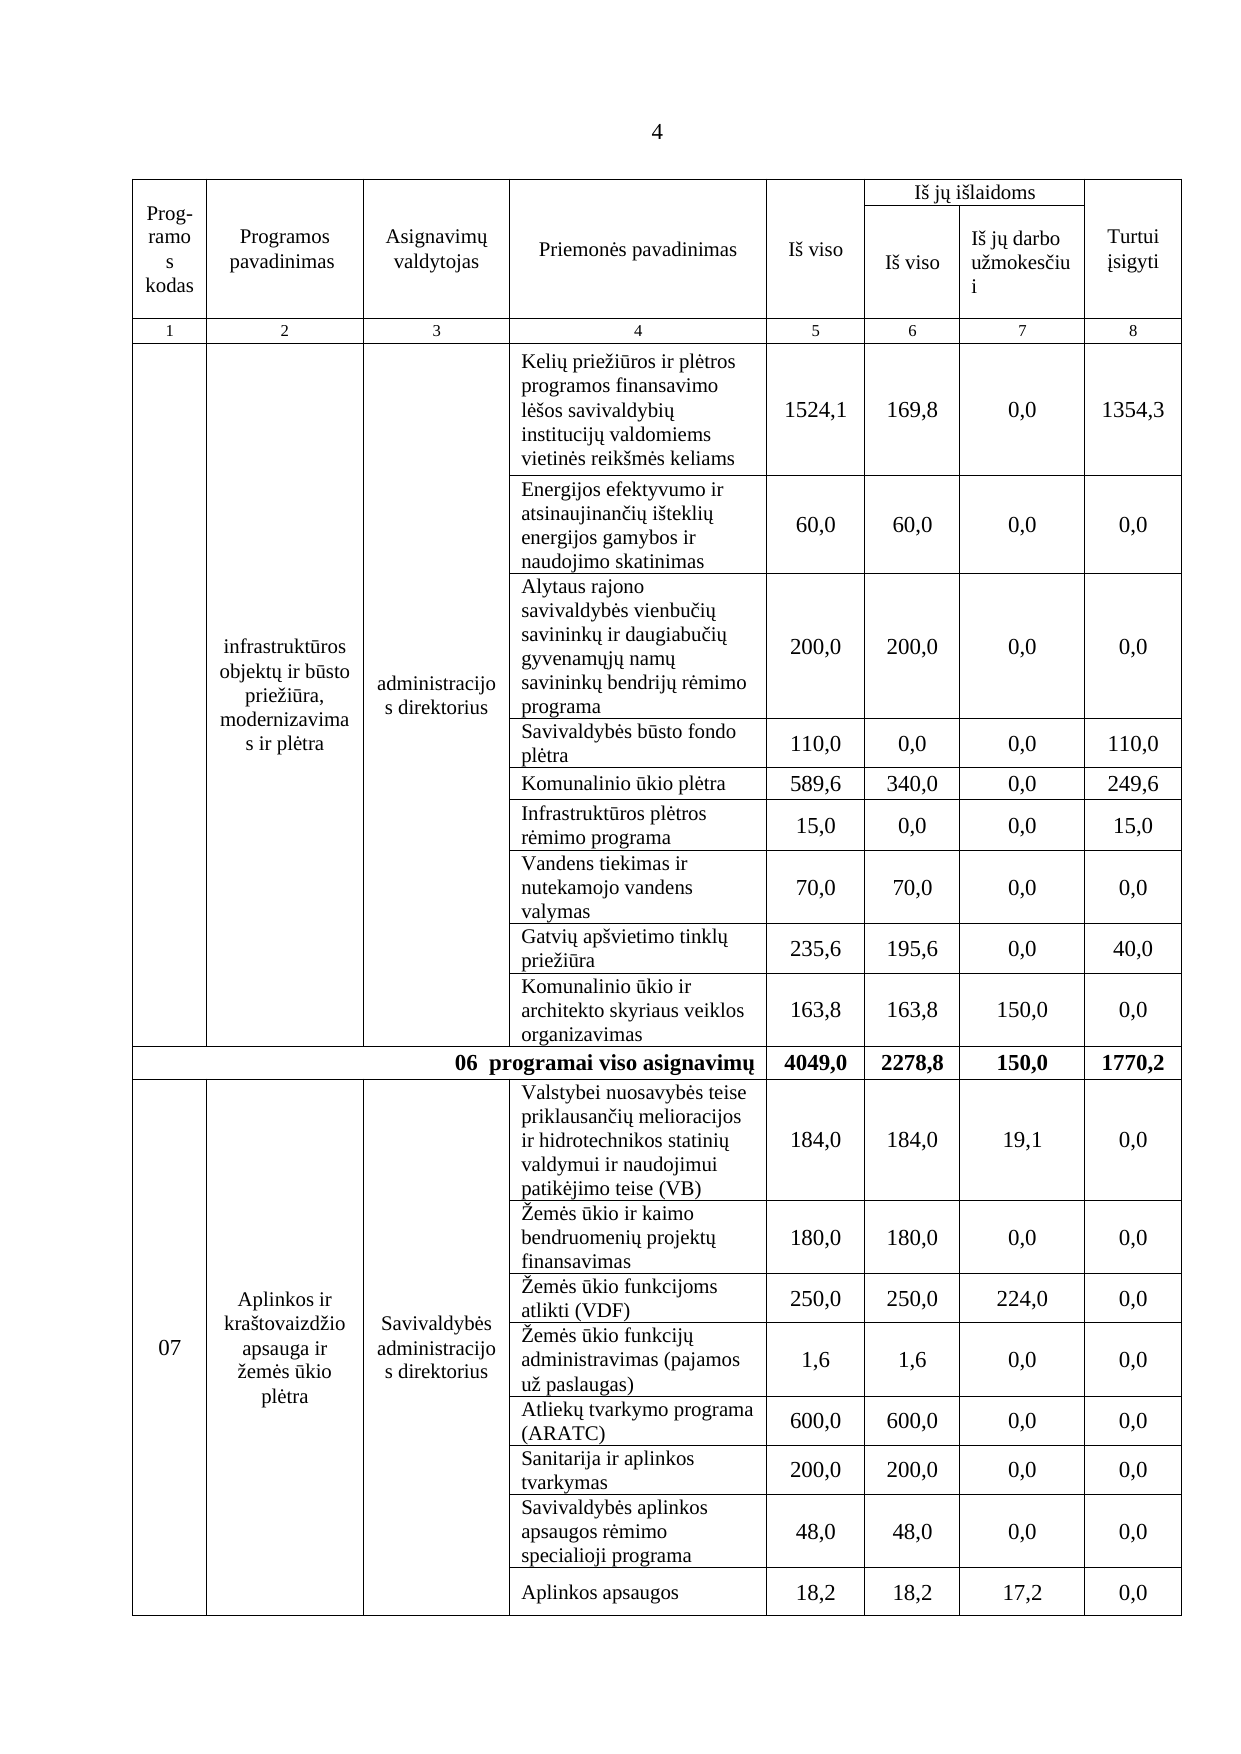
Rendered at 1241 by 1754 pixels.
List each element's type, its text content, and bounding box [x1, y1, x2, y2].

table_cell 1,6 [767, 1323, 864, 1396]
table_cell 340,0 [865, 768, 959, 798]
table_cell Savivaldybės administracijos direktorius [364, 1080, 509, 1615]
table_cell 250,0 [767, 1274, 864, 1322]
table_cell 0,0 [960, 1495, 1084, 1567]
table_cell 70,0 [767, 851, 864, 923]
table_cell 0,0 [1085, 1495, 1181, 1567]
table_cell 48,0 [767, 1495, 864, 1567]
table_cell 60,0 [865, 476, 959, 573]
table_cell 0,0 [865, 800, 959, 850]
table_cell Savivaldybės būsto fondo plėtra [510, 719, 766, 767]
table_cell 07 [133, 1080, 206, 1615]
table_cell 0,0 [960, 1397, 1084, 1445]
table_cell 1770,2 [1085, 1047, 1181, 1078]
table_cell 0,0 [1085, 974, 1181, 1046]
table_cell Gatvių apšvietimo tinklų priežiūra [510, 924, 766, 972]
table_cell Žemės ūkio funkcijų administravimas (pajamos už paslaugas) [510, 1323, 766, 1396]
table_cell Kelių priežiūros ir plėtros programos finansavimo lėšos savivaldybių institucijų valdomiems vietinės reikšmės keliams [510, 344, 766, 475]
table_cell 5 [767, 319, 864, 343]
table_cell 180,0 [865, 1201, 959, 1273]
table_cell 0,0 [1085, 1323, 1181, 1396]
table_cell Savivaldybės aplinkos apsaugos rėmimo specialioji programa [510, 1495, 766, 1567]
table_cell 0,0 [1085, 851, 1181, 923]
table_cell 0,0 [960, 574, 1084, 718]
table_header Iš jų išlaidoms [865, 180, 1084, 205]
table_cell 2278,8 [865, 1047, 959, 1078]
table_cell [133, 344, 206, 1046]
table_cell Atliekų tvarkymo programa (ARATC) [510, 1397, 766, 1445]
table_cell 250,0 [865, 1274, 959, 1322]
table_cell 0,0 [960, 1201, 1084, 1273]
table_cell 48,0 [865, 1495, 959, 1567]
table_cell 184,0 [767, 1080, 864, 1200]
table_cell 195,6 [865, 924, 959, 972]
table_cell 19,1 [960, 1080, 1084, 1200]
table_header Iš viso [767, 180, 864, 318]
table_cell 184,0 [865, 1080, 959, 1200]
table_cell 1354,3 [1085, 344, 1181, 475]
table_cell 110,0 [1085, 719, 1181, 767]
table_cell 0,0 [1085, 1446, 1181, 1494]
table_cell Infrastruktūros plėtros rėmimo programa [510, 800, 766, 850]
table_cell 600,0 [865, 1397, 959, 1445]
table_cell 0,0 [960, 1446, 1084, 1494]
table_cell 0,0 [1085, 574, 1181, 718]
table_cell infrastruktūros objektų ir būsto priežiūra, modernizavimas ir plėtra [207, 344, 363, 1046]
table_cell 8 [1085, 319, 1181, 343]
table_cell 235,6 [767, 924, 864, 972]
table_cell 150,0 [960, 1047, 1084, 1078]
table_cell Iš viso [865, 206, 959, 318]
table_cell 0,0 [960, 1323, 1084, 1396]
table_cell 200,0 [865, 574, 959, 718]
table_cell 150,0 [960, 974, 1084, 1046]
table_header Prog-ramos kodas [133, 180, 206, 318]
table_cell Vandens tiekimas ir nutekamojo vandens valymas [510, 851, 766, 923]
table_cell 249,6 [1085, 768, 1181, 798]
table_cell 40,0 [1085, 924, 1181, 972]
table_header Priemonės pavadinimas [510, 180, 766, 318]
table_cell 200,0 [767, 1446, 864, 1494]
table_cell Energijos efektyvumo ir atsinaujinančių išteklių energijos gamybos ir naudojimo skatinimas [510, 476, 766, 573]
table_cell 18,2 [865, 1568, 959, 1615]
table_cell Komunalinio ūkio plėtra [510, 768, 766, 798]
table_cell 0,0 [960, 719, 1084, 767]
table_cell 1,6 [865, 1323, 959, 1396]
table_cell 0,0 [1085, 476, 1181, 573]
table_cell Sanitarija ir aplinkos tvarkymas [510, 1446, 766, 1494]
table_cell 0,0 [960, 344, 1084, 475]
table_cell 110,0 [767, 719, 864, 767]
table_cell 589,6 [767, 768, 864, 798]
table_cell Žemės ūkio ir kaimo bendruomenių projektų finansavimas [510, 1201, 766, 1273]
table_cell 60,0 [767, 476, 864, 573]
table_cell 3 [364, 319, 509, 343]
table_cell 600,0 [767, 1397, 864, 1445]
table_cell Aplinkos ir kraštovaizdžio apsauga ir žemės ūkio plėtra [207, 1080, 363, 1615]
table_cell 163,8 [767, 974, 864, 1046]
table_cell 0,0 [1085, 1568, 1181, 1615]
table_cell 1 [133, 319, 206, 343]
table_cell 163,8 [865, 974, 959, 1046]
table_cell 15,0 [1085, 800, 1181, 850]
table_cell 0,0 [960, 800, 1084, 850]
table_cell 224,0 [960, 1274, 1084, 1322]
table_cell Aplinkos apsaugos [510, 1568, 766, 1615]
table_cell Iš jų darbo užmokesčiui [960, 206, 1084, 318]
table_cell 0,0 [1085, 1080, 1181, 1200]
table_header Programos pavadinimas [207, 180, 363, 318]
table_cell 7 [960, 319, 1084, 343]
table_cell 0,0 [960, 851, 1084, 923]
table_cell 0,0 [865, 719, 959, 767]
table_cell 200,0 [767, 574, 864, 718]
table_cell 17,2 [960, 1568, 1084, 1615]
table_cell 0,0 [960, 924, 1084, 972]
table_cell 18,2 [767, 1568, 864, 1615]
table_cell 180,0 [767, 1201, 864, 1273]
table_cell 2 [207, 319, 363, 343]
table_cell Alytaus rajono savivaldybės vienbučių savininkų ir daugiabučių gyvenamųjų namų savininkų bendrijų rėmimo programa [510, 574, 766, 718]
table_cell Valstybei nuosavybės teise priklausančių melioracijos ir hidrotechnikos statinių valdymui ir naudojimui patikėjimo teise (VB) [510, 1080, 766, 1200]
table_cell 15,0 [767, 800, 864, 850]
table_cell Komunalinio ūkio ir architekto skyriaus veiklos organizavimas [510, 974, 766, 1046]
table_cell 169,8 [865, 344, 959, 475]
table_cell 4 [510, 319, 766, 343]
table_header Asignavimų valdytojas [364, 180, 509, 318]
table_cell 0,0 [1085, 1201, 1181, 1273]
table_header Turtui įsigyti [1085, 180, 1181, 318]
table_cell administracijos direktorius [364, 344, 509, 1046]
table_cell 0,0 [1085, 1274, 1181, 1322]
table_cell 1524,1 [767, 344, 864, 475]
table_cell 200,0 [865, 1446, 959, 1494]
table_cell 70,0 [865, 851, 959, 923]
table_cell 0,0 [960, 476, 1084, 573]
table_cell 06 programai viso asignavimų [133, 1047, 766, 1078]
table_cell 0,0 [1085, 1397, 1181, 1445]
table_cell 6 [865, 319, 959, 343]
table_cell Žemės ūkio funkcijoms atlikti (VDF) [510, 1274, 766, 1322]
table_cell 4049,0 [767, 1047, 864, 1078]
table_cell 0,0 [960, 768, 1084, 798]
